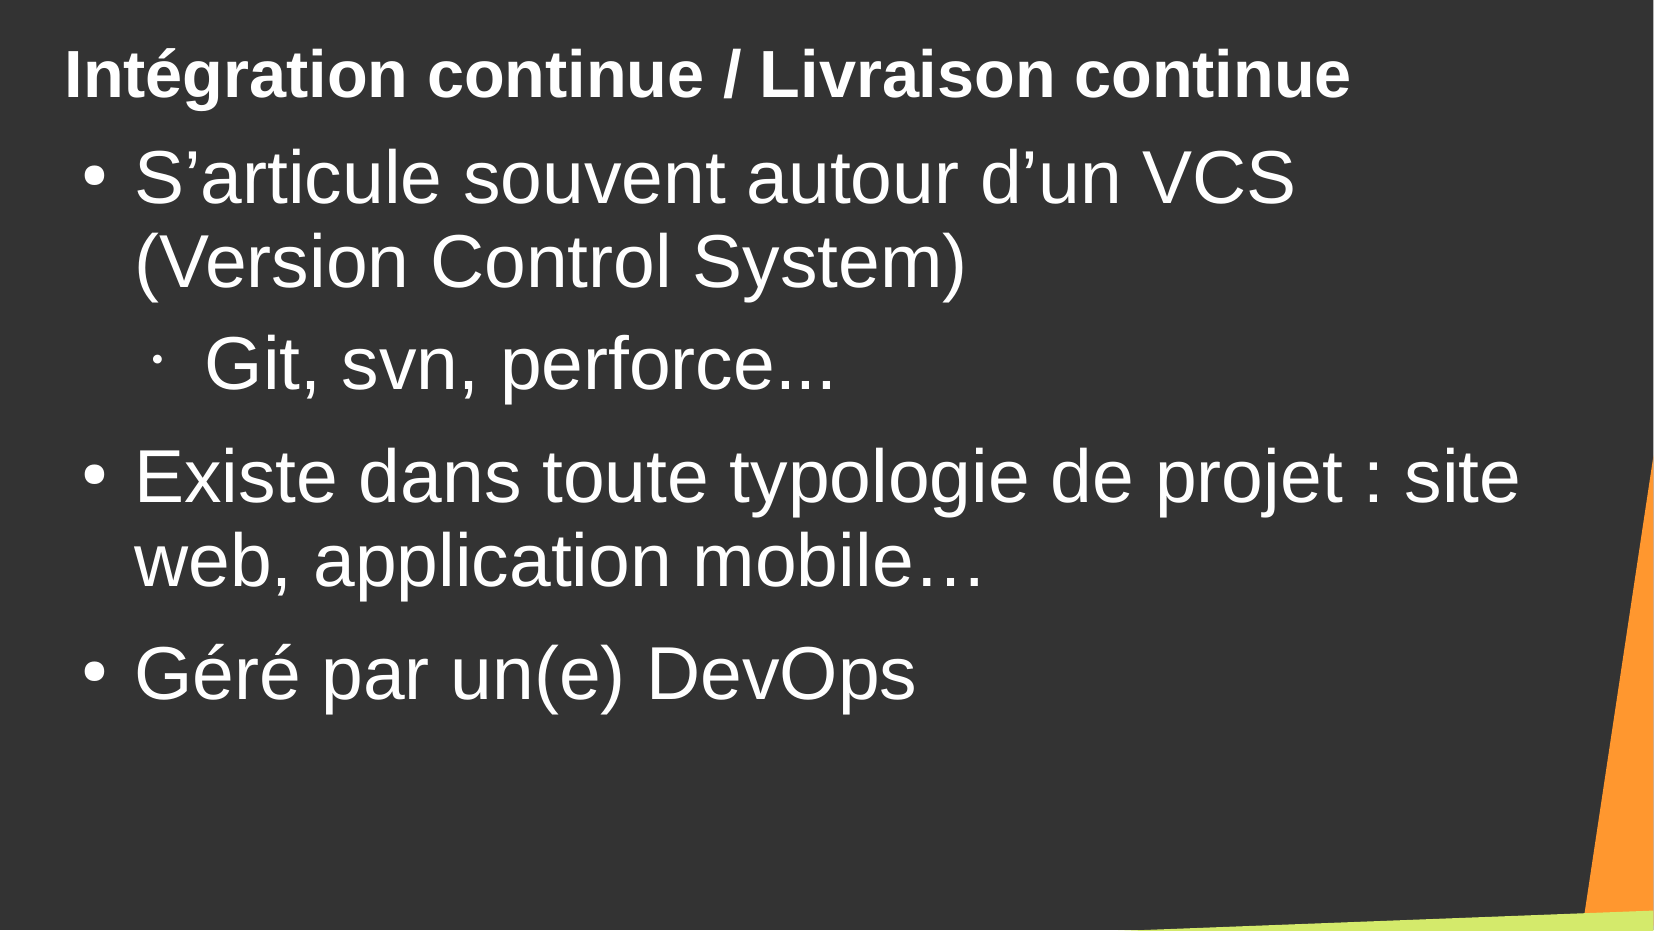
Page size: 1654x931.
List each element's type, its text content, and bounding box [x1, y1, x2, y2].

list S’articule souvent autour d’un VCS (Version Control System) Git, svn, perforce... Existe dans toute typologie de projet : site web, application mobile… Géré par un(e) DevOps [63, 135, 1542, 816]
text_box [1118, 451, 1654, 931]
title Intégration continue / Livraison continue [64, 37, 1388, 115]
